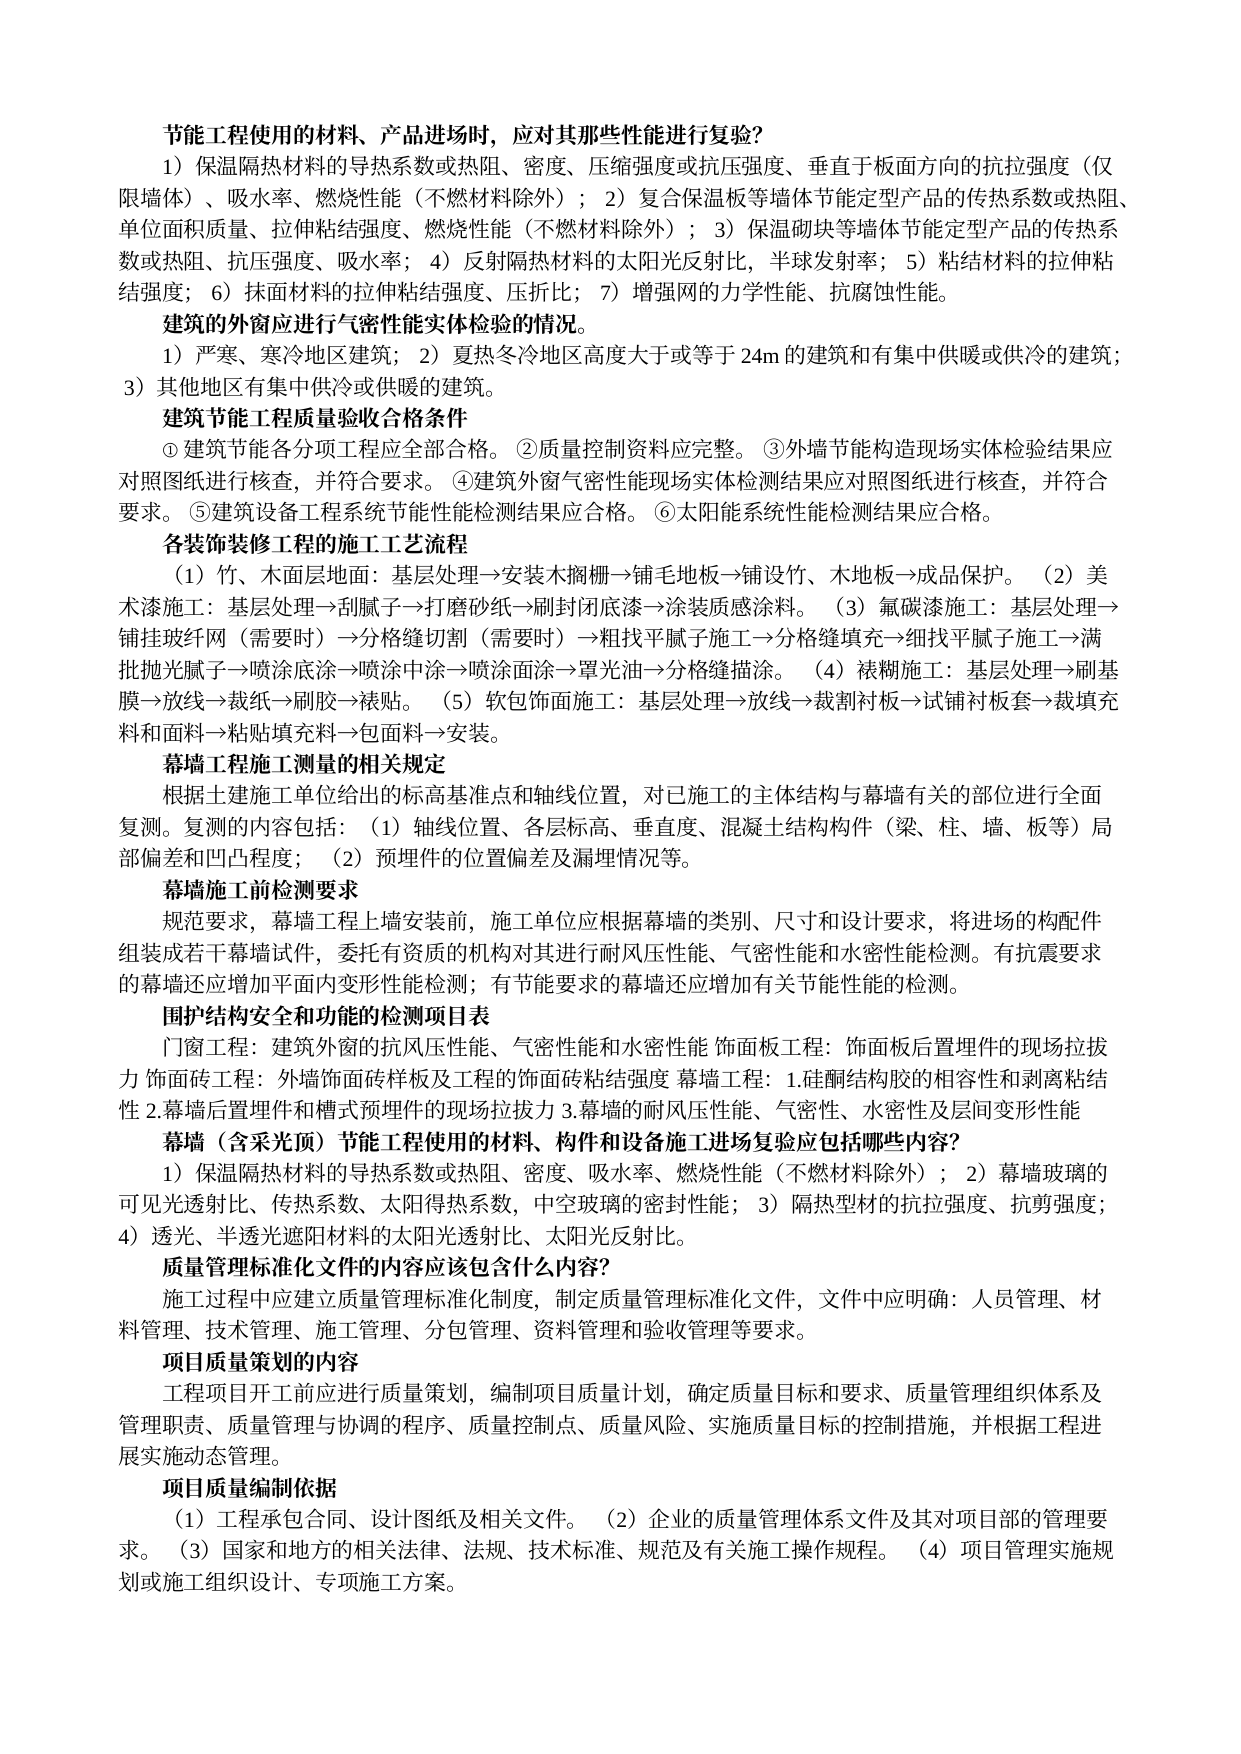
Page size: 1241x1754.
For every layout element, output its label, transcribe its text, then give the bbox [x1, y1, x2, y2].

subtitle 围护结构安全和功能的检测项目表 [118, 999, 1122, 1030]
text 施工过程中应建立质量管理标准化制度，制定质量管理标准化文件，文件中应明确：人员管理、材料管理、技术管理、施工管理、分包管理、资料管理和验收管理等要求。 [118, 1282, 1122, 1345]
text 1）保温隔热材料的导热系数或热阻、密度、吸水率、燃烧性能（不燃材料除外）； 2）幕墙玻璃的可见光透射比、传热系数、太阳得热系数，中空玻璃的密封性能； 3）隔热型材的抗拉强度、抗剪强度； 4）透光、半透光遮阳材料的太阳光透射比、太阳光反射比。 [118, 1156, 1122, 1251]
subtitle 各装饰装修工程的施工工艺流程 [118, 527, 1122, 558]
text 根据土建施工单位给出的标高基准点和轴线位置，对已施工的主体结构与幕墙有关的部位进行全面复测。复测的内容包括：（1）轴线位置、各层标高、垂直度、混凝土结构构件（梁、柱、墙、板等）局部偏差和凹凸程度； （2）预埋件的位置偏差及漏埋情况等。 [118, 779, 1122, 873]
subtitle 质量管理标准化文件的内容应该包含什么内容？ [118, 1251, 1122, 1282]
text 工程项目开工前应进行质量策划，编制项目质量计划，确定质量目标和要求、质量管理组织体系及管理职责、质量管理与协调的程序、质量控制点、质量风险、实施质量目标的控制措施，并根据工程进展实施动态管理。 [118, 1376, 1122, 1471]
text 1）严寒、寒冷地区建筑； 2）夏热冬冷地区高度大于或等于24m的建筑和有集中供暖或供冷的建筑； 3）其他地区有集中供冷或供暖的建筑。 [118, 338, 1122, 401]
text （1）竹、木面层地面：基层处理→安装木搁栅→铺毛地板→铺设竹、木地板→成品保护。 （2）美术漆施工：基层处理→刮腻子→打磨砂纸→刷封闭底漆→涂装质感涂料。 （3）氟碳漆施工：基层处理→铺挂玻纤网（需要时）→分格缝切割（需要时）→粗找平腻子施工→分格缝填充→细找平腻子施工→满批抛光腻子→喷涂底涂→喷涂中涂→喷涂面涂→罩光油→分格缝描涂。 （4）裱糊施工：基层处理→刷基膜→放线→裁纸→刷胶→裱贴。 （5）软包饰面施工：基层处理→放线→裁割衬板→试铺衬板套→裁填充料和面料→粘贴填充料→包面料→安装。 [118, 558, 1122, 747]
subtitle 幕墙（含采光顶）节能工程使用的材料、构件和设备施工进场复验应包括哪些内容？ [118, 1125, 1122, 1156]
subtitle 幕墙施工前检测要求 [118, 873, 1122, 904]
text （1）工程承包合同、设计图纸及相关文件。 （2）企业的质量管理体系文件及其对项目部的管理要求。 （3）国家和地方的相关法律、法规、技术标准、规范及有关施工操作规程。 （4）项目管理实施规划或施工组织设计、专项施工方案。 [118, 1502, 1122, 1597]
text 门窗工程：建筑外窗的抗风压性能、气密性能和水密性能 饰面板工程：饰面板后置埋件的现场拉拔力 饰面砖工程：外墙饰面砖样板及工程的饰面砖粘结强度 幕墙工程：1.硅酮结构胶的相容性和剥离粘结性 2.幕墙后置埋件和槽式预埋件的现场拉拔力 3.幕墙的耐风压性能、气密性、水密性及层间变形性能 [118, 1030, 1122, 1125]
subtitle 项目质量策划的内容 [118, 1345, 1122, 1376]
text 规范要求，幕墙工程上墙安装前，施工单位应根据幕墙的类别、尺寸和设计要求，将进场的构配件组装成若干幕墙试件，委托有资质的机构对其进行耐风压性能、气密性能和水密性能检测。有抗震要求的幕墙还应增加平面内变形性能检测；有节能要求的幕墙还应增加有关节能性能的检测。 [118, 904, 1122, 999]
subtitle 建筑节能工程质量验收合格条件 [118, 401, 1122, 433]
text ①建筑节能各分项工程应全部合格。 ②质量控制资料应完整。 ③外墙节能构造现场实体检验结果应对照图纸进行核查，并符合要求。 ④建筑外窗气密性能现场实体检测结果应对照图纸进行核查，并符合要求。 ⑤建筑设备工程系统节能性能检测结果应合格。 ⑥太阳能系统性能检测结果应合格。 [118, 433, 1122, 527]
subtitle 项目质量编制依据 [118, 1471, 1122, 1502]
subtitle 幕墙工程施工测量的相关规定 [118, 747, 1122, 779]
subtitle 节能工程使用的材料、产品进场时，应对其那些性能进行复验？ [118, 118, 1122, 149]
subtitle 建筑的外窗应进行气密性能实体检验的情况。 [118, 307, 1122, 338]
text 1）保温隔热材料的导热系数或热阻、密度、压缩强度或抗压强度、垂直于板面方向的抗拉强度（仅限墙体）、吸水率、燃烧性能（不燃材料除外）； 2）复合保温板等墙体节能定型产品的传热系数或热阻、单位面积质量、拉伸粘结强度、燃烧性能（不燃材料除外）； 3）保温砌块等墙体节能定型产品的传热系数或热阻、抗压强度、吸水率； 4）反射隔热材料的太阳光反射比，半球发射率； 5）粘结材料的拉伸粘结强度； 6）抹面材料的拉伸粘结强度、压折比； 7）增强网的力学性能、抗腐蚀性能。 [118, 149, 1122, 307]
